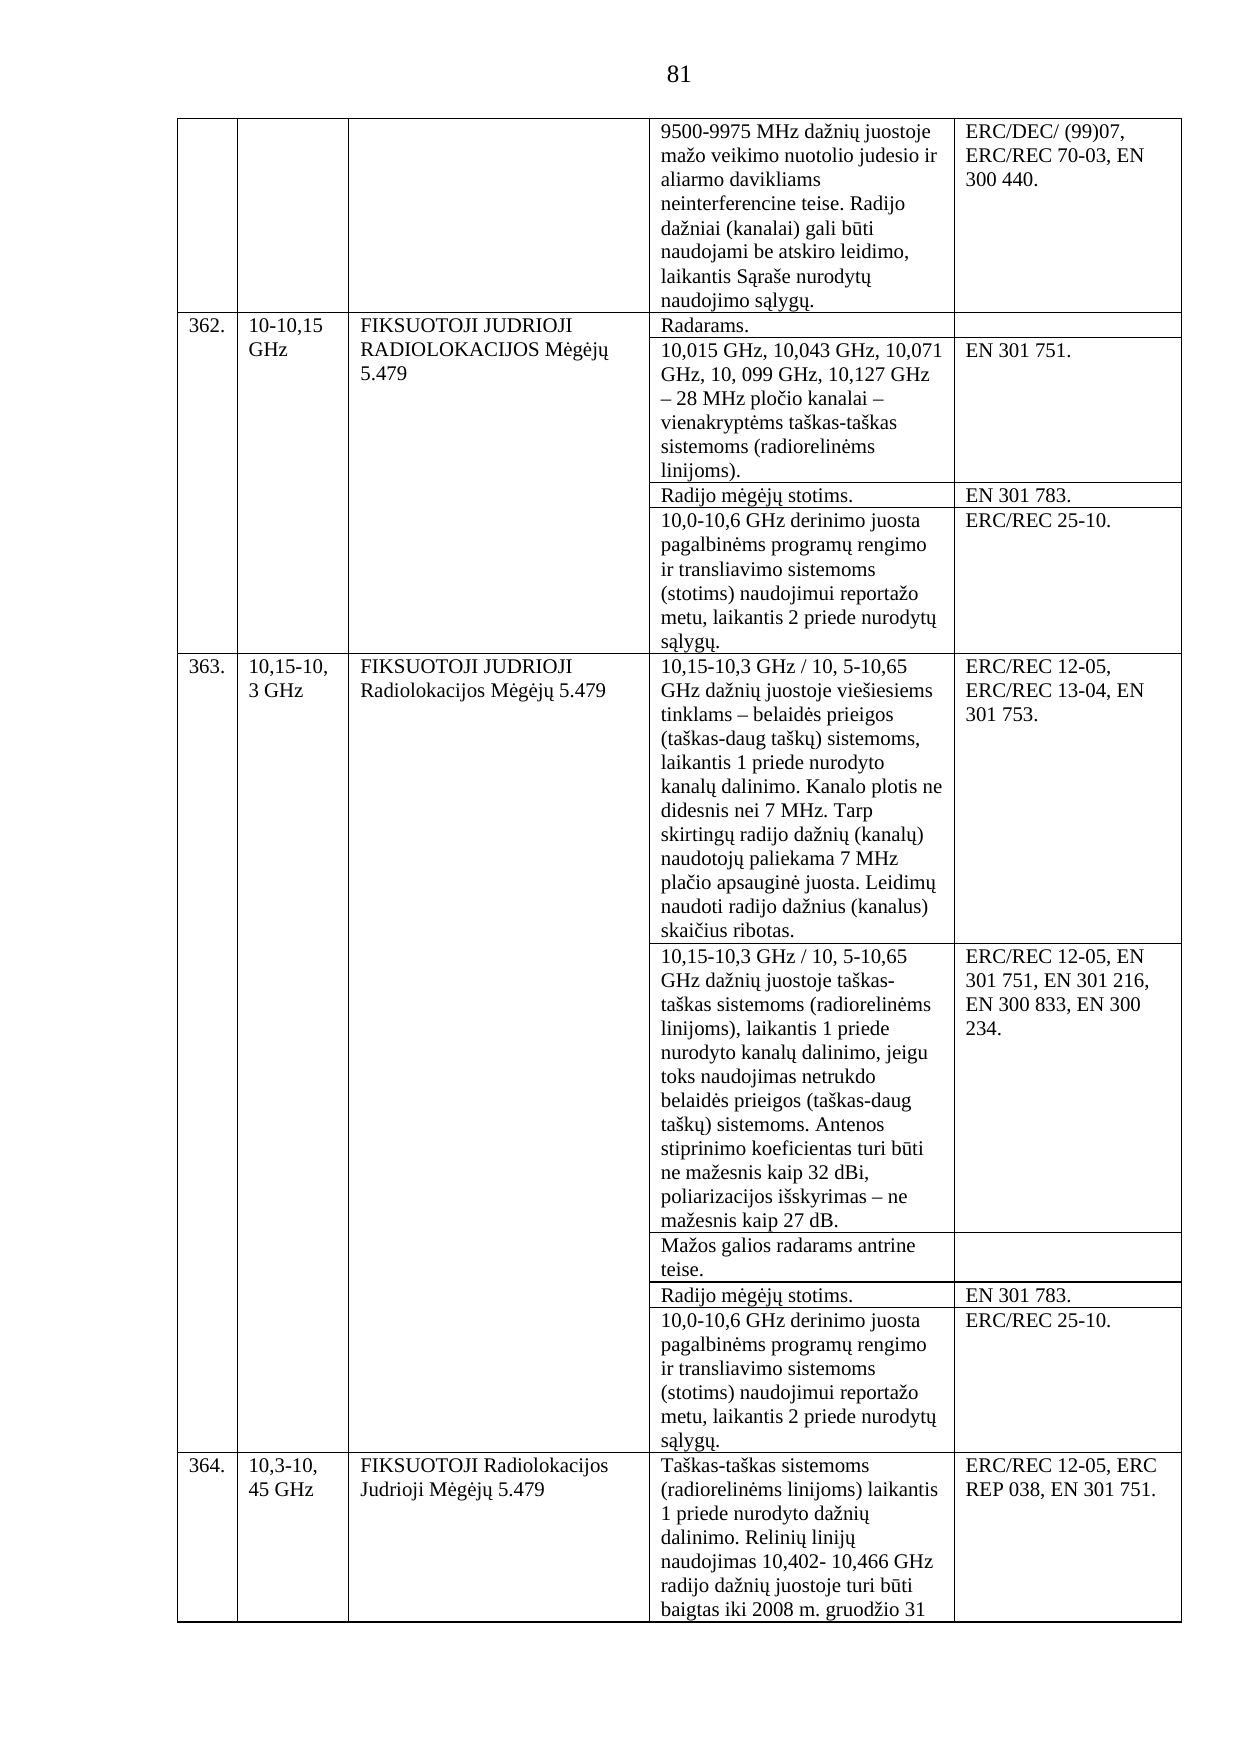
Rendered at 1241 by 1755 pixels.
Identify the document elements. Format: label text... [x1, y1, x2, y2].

table_cell ERC/REC 25-10. [955, 508, 1181, 653]
table_cell Radijo mėgėjų stotims. [650, 483, 954, 507]
table_cell 10,015 GHz, 10,043 GHz, 10,071 GHz, 10, 099 GHz, 10,127 GHz – 28 MHz pločio kanalai – vienakryptėms taškas-taškas sistemoms (radiorelinėms linijoms). [650, 338, 954, 482]
table_cell 10,0-10,6 GHz derinimo juosta pagalbinėms programų rengimo ir transliavimo sistemoms (stotims) naudojimui reportažo metu, laikantis 2 priede nurodytų sąlygų. [650, 1308, 954, 1452]
table_cell ERC/REC 12-05, ERC REP 038, EN 301 751. [955, 1453, 1181, 1621]
table_cell 10,3-10, 45 GHz [238, 1453, 348, 1621]
table_cell ERC/REC 12-05, ERC/REC 13-04, EN 301 753. [955, 654, 1181, 942]
table_cell Mažos galios radarams antrine teise. [650, 1233, 954, 1281]
table_cell ERC/REC 25-10. [955, 1308, 1181, 1452]
table_cell ERC/DEC/ (99)07, ERC/REC 70-03, EN 300 440. [955, 119, 1181, 312]
table_cell [349, 119, 649, 312]
table_cell EN 301 783. [955, 483, 1181, 507]
table_cell [238, 119, 348, 312]
table_cell [955, 1233, 1181, 1281]
table_cell Radarams. [650, 313, 954, 337]
table_cell 10,15-10,3 GHz / 10, 5-10,65 GHz dažnių juostoje taškas- taškas sistemoms (radiorelinėms linijoms), laikantis 1 priede nurodyto kanalų dalinimo, jeigu toks naudojimas netrukdo belaidės prieigos (taškas-daug taškų) sistemoms. Antenos stiprinimo koeficientas turi būti ne mažesnis kaip 32 dBi, poliarizacijos išskyrimas – ne mažesnis kaip 27 dB. [650, 944, 954, 1232]
table_cell 10,15-10, 3 GHz [238, 654, 348, 1452]
table_cell Radijo mėgėjų stotims. [650, 1283, 954, 1307]
table_cell 362. [178, 313, 237, 653]
table_cell 9500-9975 MHz dažnių juostoje mažo veikimo nuotolio judesio ir aliarmo davikliams neinterferencine teise. Radijo dažniai (kanalai) gali būti naudojami be atskiro leidimo, laikantis Sąraše nurodytų naudojimo sąlygų. [650, 119, 954, 312]
table_cell EN 301 751. [955, 338, 1181, 482]
table_cell 10-10,15 GHz [238, 313, 348, 653]
table_cell FIKSUOTOJI Radiolokacijos Judrioji Mėgėjų 5.479 [349, 1453, 649, 1621]
table_cell FIKSUOTOJI JUDRIOJI RADIOLOKACIJOS Mėgėjų 5.479 [349, 313, 649, 653]
table_cell Taškas-taškas sistemoms (radiorelinėms linijoms) laikantis 1 priede nurodyto dažnių dalinimo. Relinių linijų naudojimas 10,402- 10,466 GHz radijo dažnių juostoje turi būti baigtas iki 2008 m. gruodžio 31 [650, 1453, 954, 1621]
table_cell 364. [178, 1453, 237, 1621]
table_cell ERC/REC 12-05, EN 301 751, EN 301 216, EN 300 833, EN 300 234. [955, 944, 1181, 1232]
table_cell 10,15-10,3 GHz / 10, 5-10,65 GHz dažnių juostoje viešiesiems tinklams – belaidės prieigos (taškas-daug taškų) sistemoms, laikantis 1 priede nurodyto kanalų dalinimo. Kanalo plotis ne didesnis nei 7 MHz. Tarp skirtingų radijo dažnių (kanalų) naudotojų paliekama 7 MHz plačio apsauginė juosta. Leidimų naudoti radijo dažnius (kanalus) skaičius ribotas. [650, 654, 954, 942]
table_cell [178, 119, 237, 312]
table_cell [955, 313, 1181, 337]
table_cell 10,0-10,6 GHz derinimo juosta pagalbinėms programų rengimo ir transliavimo sistemoms (stotims) naudojimui reportažo metu, laikantis 2 priede nurodytų sąlygų. [650, 508, 954, 653]
table_cell EN 301 783. [955, 1283, 1181, 1307]
table_cell 363. [178, 654, 237, 1452]
table_cell FIKSUOTOJI JUDRIOJI Radiolokacijos Mėgėjų 5.479 [349, 654, 649, 1452]
